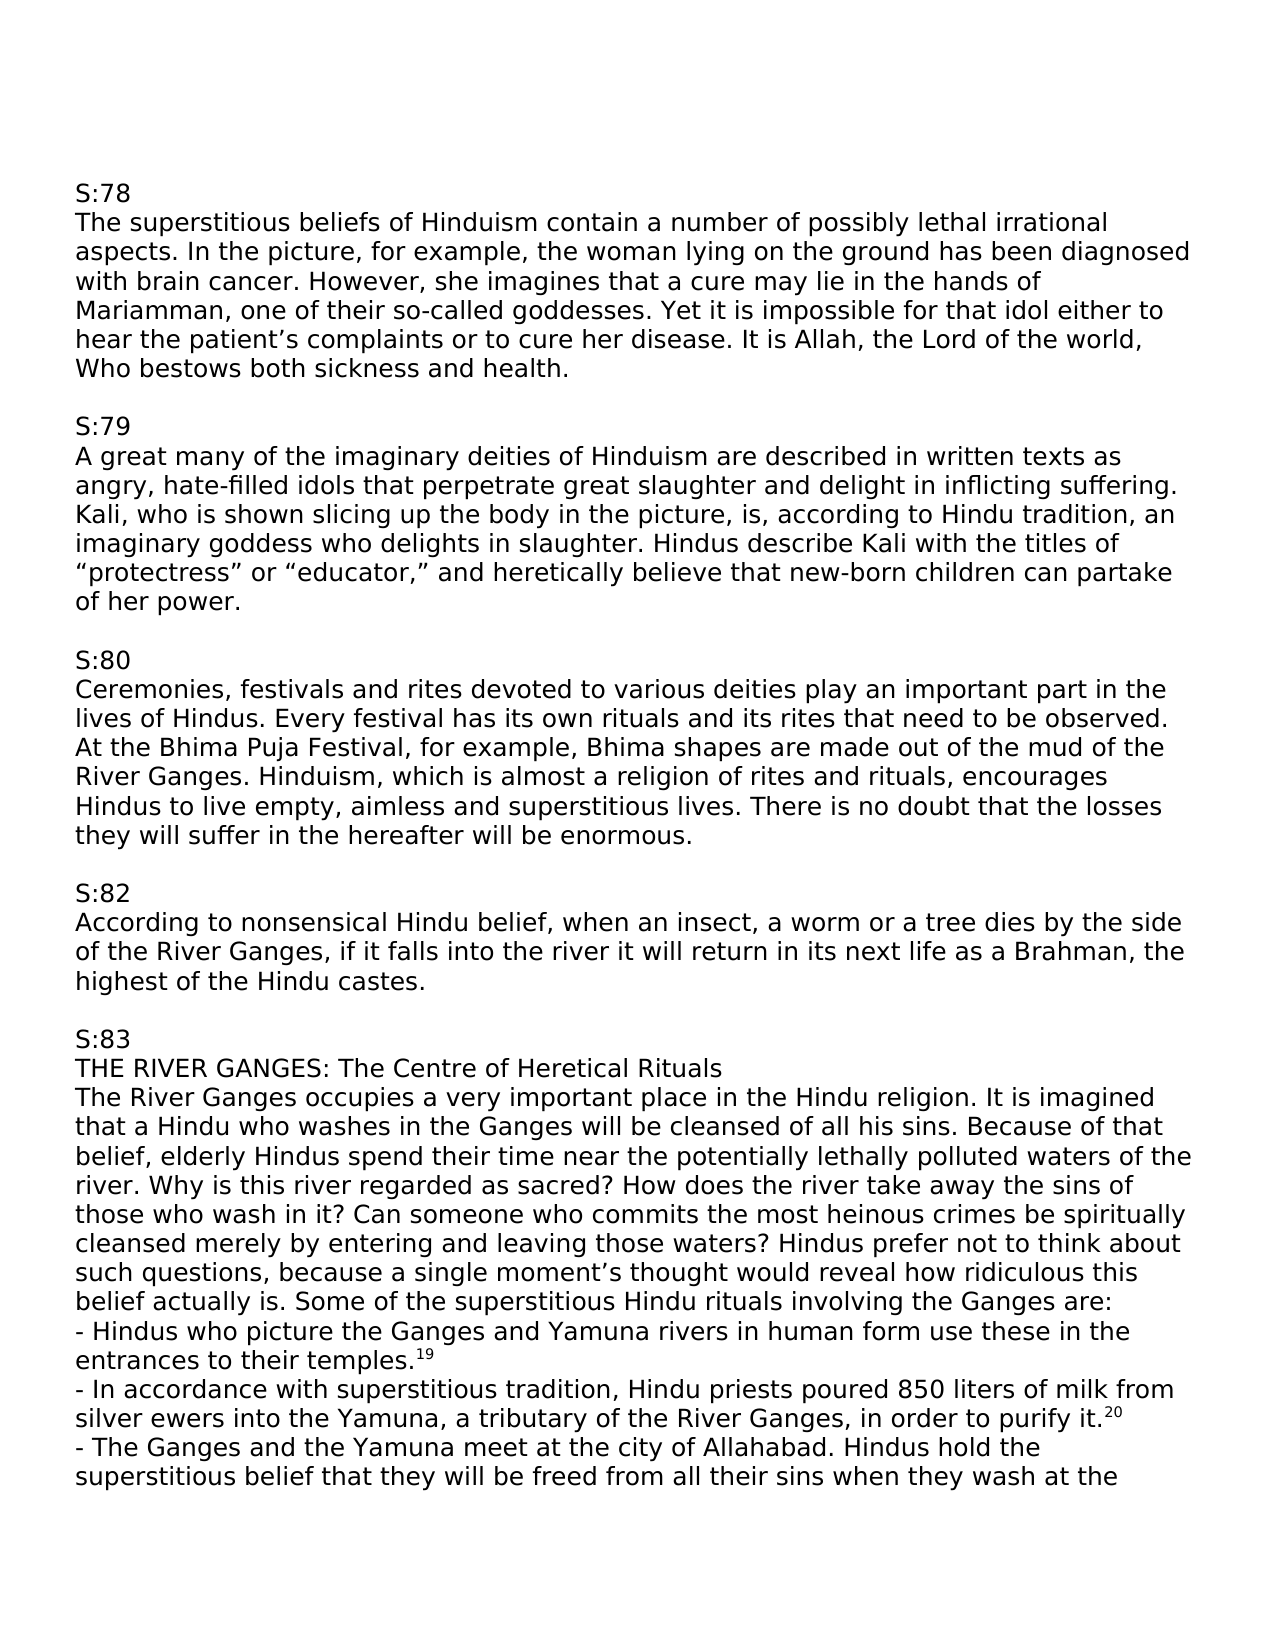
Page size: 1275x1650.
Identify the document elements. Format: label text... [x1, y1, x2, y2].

text S:78 [75, 179, 1200, 208]
text The superstitious beliefs of Hinduism contain a number of possibly lethal irrational aspects. In the picture, for example, the woman lying on the ground has been diagnosed with brain cancer. However, she imagines that a cure may lie in the hands of Mariamman, one of their so-called goddesses. Yet it is impossible for that idol either to hear the patient’s complaints or to cure her disease. It is Allah, the Lord of the world, Who bestows both sickness and health. [75, 208, 1200, 383]
text THE RIVER GANGES: The Centre of Heretical Rituals [75, 1054, 1200, 1083]
text A great many of the imaginary deities of Hinduism are described in written texts as angry, hate-filled idols that perpetrate great slaughter and delight in inflicting suffering. Kali, who is shown slicing up the body in the picture, is, according to Hindu tradition, an imaginary goddess who delights in slaughter. Hindus describe Kali with the titles of “protectress” or “educator,” and heretically believe that new-born children can partake of her power. [75, 442, 1200, 617]
text - The Ganges and the Yamuna meet at the city of Allahabad. Hindus hold the superstitious belief that they will be freed from all their sins when they wash at the [75, 1433, 1200, 1492]
text Ceremonies, festivals and rites devoted to various deities play an important part in the lives of Hindus. Every festival has its own rituals and its rites that need to be observed. At the Bhima Puja Festival, for example, Bhima shapes are made out of the mud of the River Ganges. Hinduism, which is almost a religion of rites and rituals, encourages Hindus to live empty, aimless and superstitious lives. There is no doubt that the losses they will suffer in the hereafter will be enormous. [75, 675, 1200, 850]
text - In accordance with superstitious tradition, Hindu priests poured 850 liters of milk from silver ewers into the Yamuna, a tributary of the River Ganges, in order to purify it.20 [75, 1375, 1200, 1433]
text - Hindus who picture the Ganges and Yamuna rivers in human form use these in the entrances to their temples.19 [75, 1317, 1200, 1375]
text The River Ganges occupies a very important place in the Hindu religion. It is imagined that a Hindu who washes in the Ganges will be cleansed of all his sins. Because of that belief, elderly Hindus spend their time near the potentially lethally polluted waters of the river. Why is this river regarded as sacred? How does the river take away the sins of those who wash in it? Can someone who commits the most heinous crimes be spiritually cleansed merely by entering and leaving those waters? Hindus prefer not to think about such questions, because a single moment’s thought would reveal how ridiculous this belief actually is. Some of the superstitious Hindu rituals involving the Ganges are: [75, 1083, 1200, 1317]
text S:83 [75, 1025, 1200, 1054]
text According to nonsensical Hindu belief, when an insect, a worm or a tree dies by the side of the River Ganges, if it falls into the river it will return in its next life as a Brahman, the highest of the Hindu castes. [75, 908, 1200, 996]
text S:80 [75, 646, 1200, 675]
text S:79 [75, 412, 1200, 442]
text S:82 [75, 879, 1200, 908]
